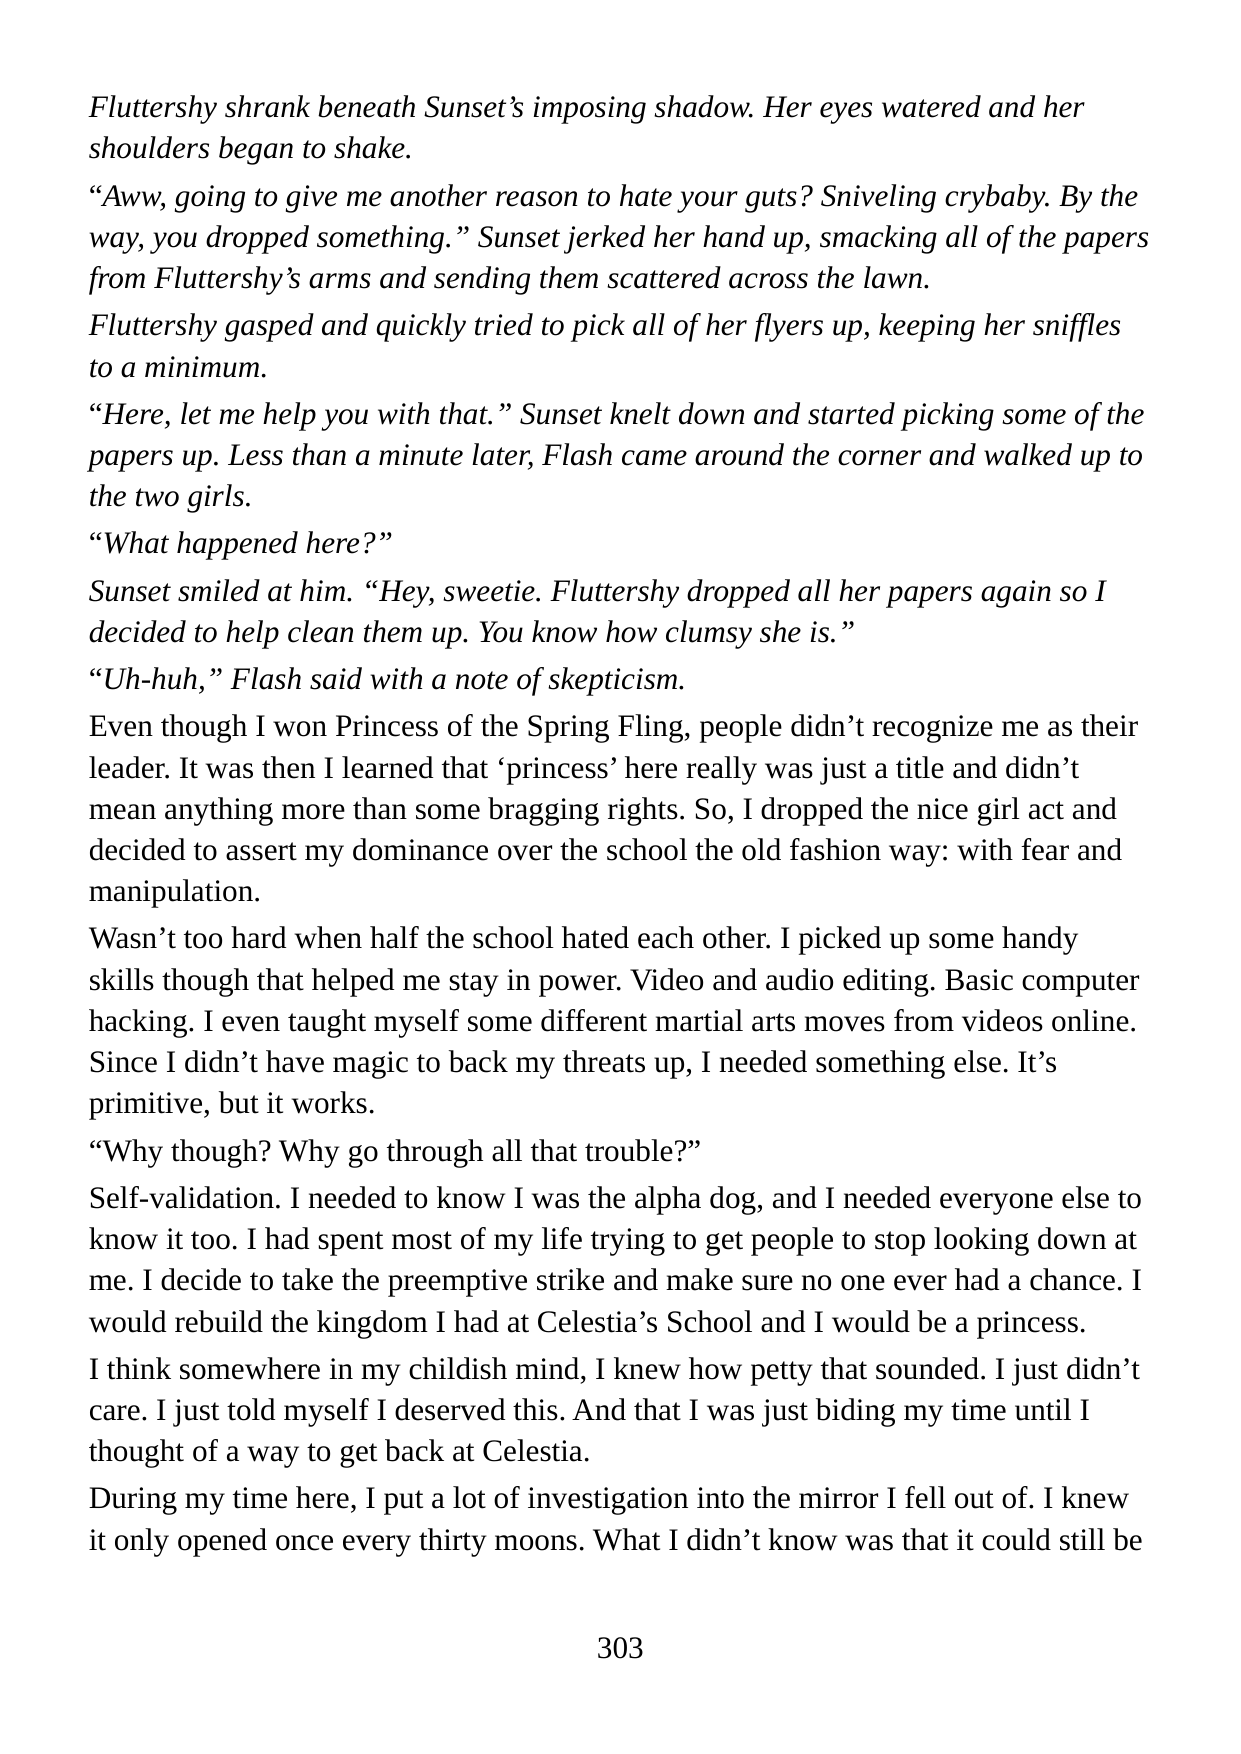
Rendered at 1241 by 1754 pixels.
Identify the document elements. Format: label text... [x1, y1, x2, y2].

text Self-validation. I needed to know I was the alpha dog, and I needed everyone else to know it too. I had spent most of my life trying to get people to stop looking down at me. I decide to take the preemptive strike and make sure no one ever had a chance. I would rebuild the kingdom I had at Celestia’s School and I would be a princess. [88, 1179, 1152, 1339]
text “Aww, going to give me another reason to hate your guts? Sniveling crybaby. By the way, you dropped something.” Sunset jerked her hand up, smacking all of the papers from Fluttershy’s arms and sending them scattered across the lawn. [88, 177, 1152, 295]
text Fluttershy gasped and quickly tried to pick all of her flyers up, keeping her sniffles to a minimum. [88, 307, 1152, 384]
text Wasn’t too hard when half the school hated each other. I picked up some handy skills though that helped me stay in power. Video and audio editing. Basic computer hacking. I even taught myself some different martial arts moves from videos online. Since I didn’t have magic to back my threats up, I needed something else. It’s primitive, but it works. [88, 920, 1152, 1121]
text “What happened here?” [88, 525, 1152, 561]
text I think somewhere in my childish mind, I knew how petty that sounded. I just didn’t care. I just told myself I deserved this. And that I was just biding my time until I thought of a way to get back at Celestia. [88, 1350, 1152, 1468]
text “Here, let me help you with that.” Sunset knelt down and started picking some of the papers up. Less than a minute later, Flash came around the corner and walked up to the two girls. [88, 395, 1152, 513]
text “Uh-huh,” Flash said with a note of skepticism. [88, 660, 1152, 696]
text Even though I won Princess of the Spring Fling, people didn’t recognize me as their leader. It was then I learned that ‘princess’ here really was just a title and didn’t mean anything more than some bragging rights. So, I dropped the nice girl act and decided to assert my dominance over the school the old fashion way: with fear and manipulation. [88, 708, 1152, 908]
text Fluttershy shrank beneath Sunset’s imposing shadow. Her eyes watered and her shoulders began to shake. [88, 88, 1152, 166]
text Sunset smiled at him. “Hey, sweetie. Fluttershy dropped all her papers again so I decided to help clean them up. You know how clumsy she is.” [88, 572, 1152, 649]
text During my time here, I put a lot of investigation into the mirror I fell out of. I knew it only opened once every thirty moons. What I didn’t know was that it could still be [88, 1480, 1152, 1557]
text “Why though? Why go through all that trouble?” [88, 1132, 1152, 1168]
